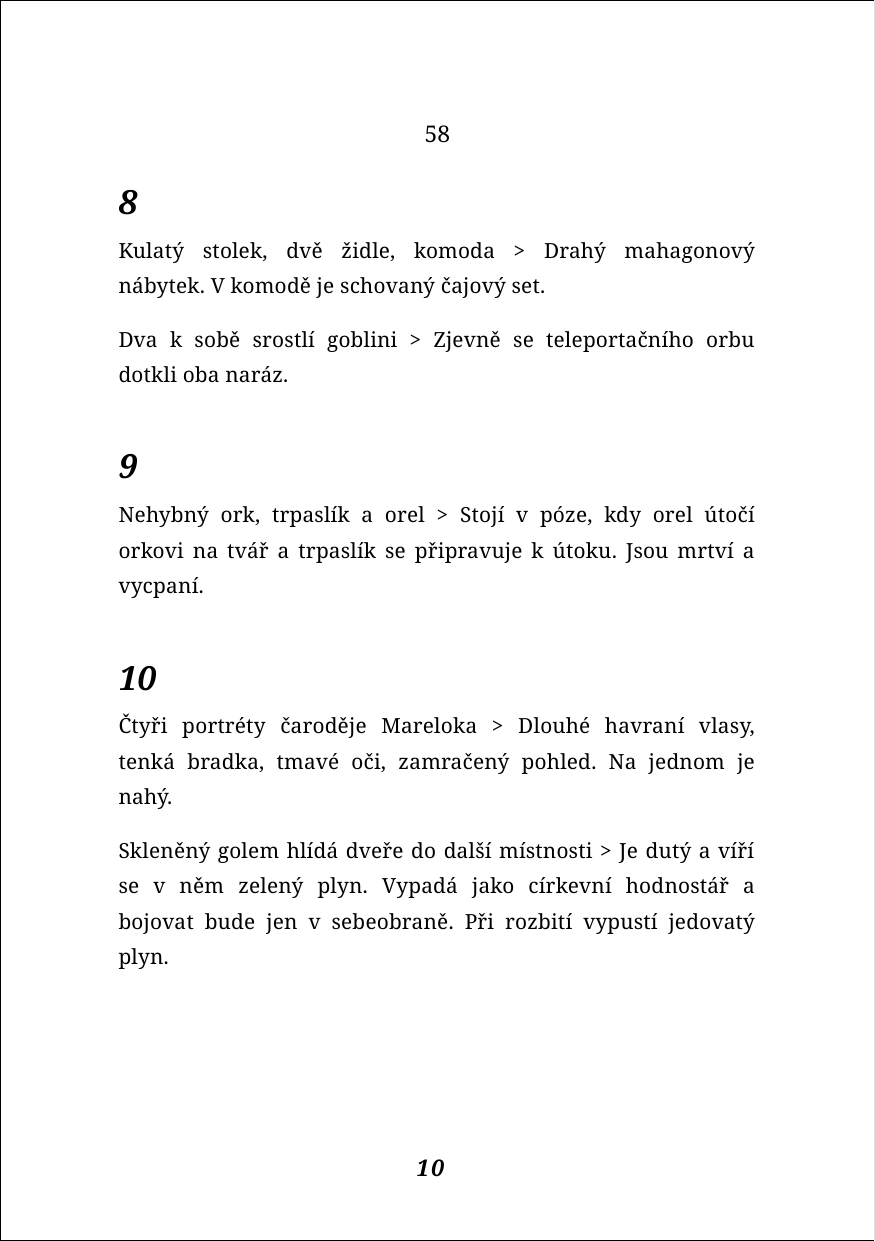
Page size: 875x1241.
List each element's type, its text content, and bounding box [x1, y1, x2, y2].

text Čtyři portréty čaroděje Mareloka > Dlouhé havraní vlasy, tenká bradka, tmavé oči, zamračený pohled. Na jednom je nahý. [118, 711, 756, 811]
text Nehybný ork, trpaslík a orel > Stojí v póze, kdy orel útočí orkovi na tvář a trpaslík se připravuje k útoku. Jsou mrtví a vycpaní. [118, 500, 756, 600]
text Dva k sobě srostlí goblini > Zjevně se teleportačního orbu dotkli oba naráz. [118, 325, 756, 389]
subtitle 10 [118, 654, 756, 700]
text Skleněný golem hlídá dveře do další místnosti > Je dutý a víří se v něm zelený plyn. Vypadá jako církevní hodnostář a bojovat bude jen v sebeobraně. Při rozbití vypustí jedovatý plyn. [118, 836, 756, 971]
subtitle 9 [118, 443, 756, 489]
subtitle 8 [118, 179, 756, 224]
text Kulatý stolek, dvě židle, komoda > Drahý mahagonový nábytek. V komodě je schovaný čajový set. [118, 236, 756, 300]
